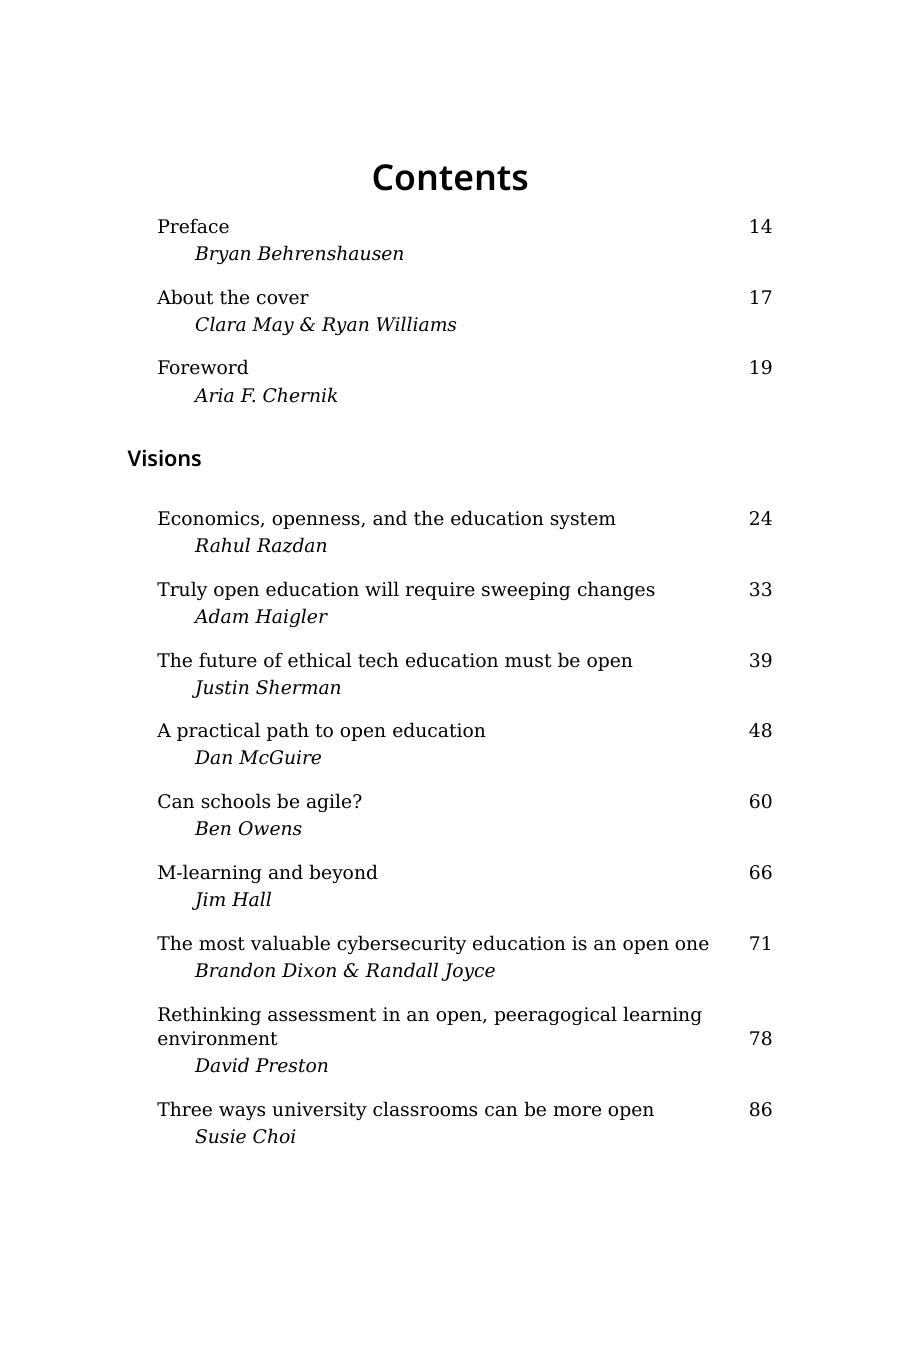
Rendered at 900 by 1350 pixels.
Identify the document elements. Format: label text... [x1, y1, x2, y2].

text The most valuable cybersecurity education is an open one 71 [157, 933, 772, 955]
text Visions [127, 443, 772, 505]
text Aria F. Chernik [195, 385, 772, 428]
text Economics, openness, and the education system 24 [157, 508, 772, 530]
text Can schools be agile? 60 [157, 791, 772, 813]
text Brandon Dixon & Randall Joyce [195, 960, 772, 1004]
text Rethinking assessment in an open, peeragogical learning environment 78 [157, 1004, 772, 1050]
text Ben Owens [195, 818, 772, 862]
text Truly open education will require sweeping changes 33 [157, 579, 772, 601]
subtitle Contents [127, 152, 772, 201]
text Rahul Razdan [195, 535, 772, 579]
text Adam Haigler [195, 606, 772, 650]
text M-learning and beyond 66 [157, 862, 772, 884]
text Foreword 19 [157, 358, 772, 379]
text Jim Hall [195, 889, 772, 933]
text Preface 14 [157, 216, 772, 238]
text The future of ethical tech education must be open 39 [157, 650, 772, 672]
text Susie Choi [195, 1126, 772, 1169]
text Clara May & Ryan Williams [195, 314, 772, 358]
text A practical path to open education 48 [157, 721, 772, 742]
text Bryan Behrenshausen [195, 243, 772, 287]
text Justin Sherman [195, 677, 772, 721]
text About the cover 17 [157, 287, 772, 309]
text Three ways university classrooms can be more open 86 [157, 1099, 772, 1121]
text Dan McGuire [195, 748, 772, 791]
text David Preston [195, 1055, 772, 1099]
